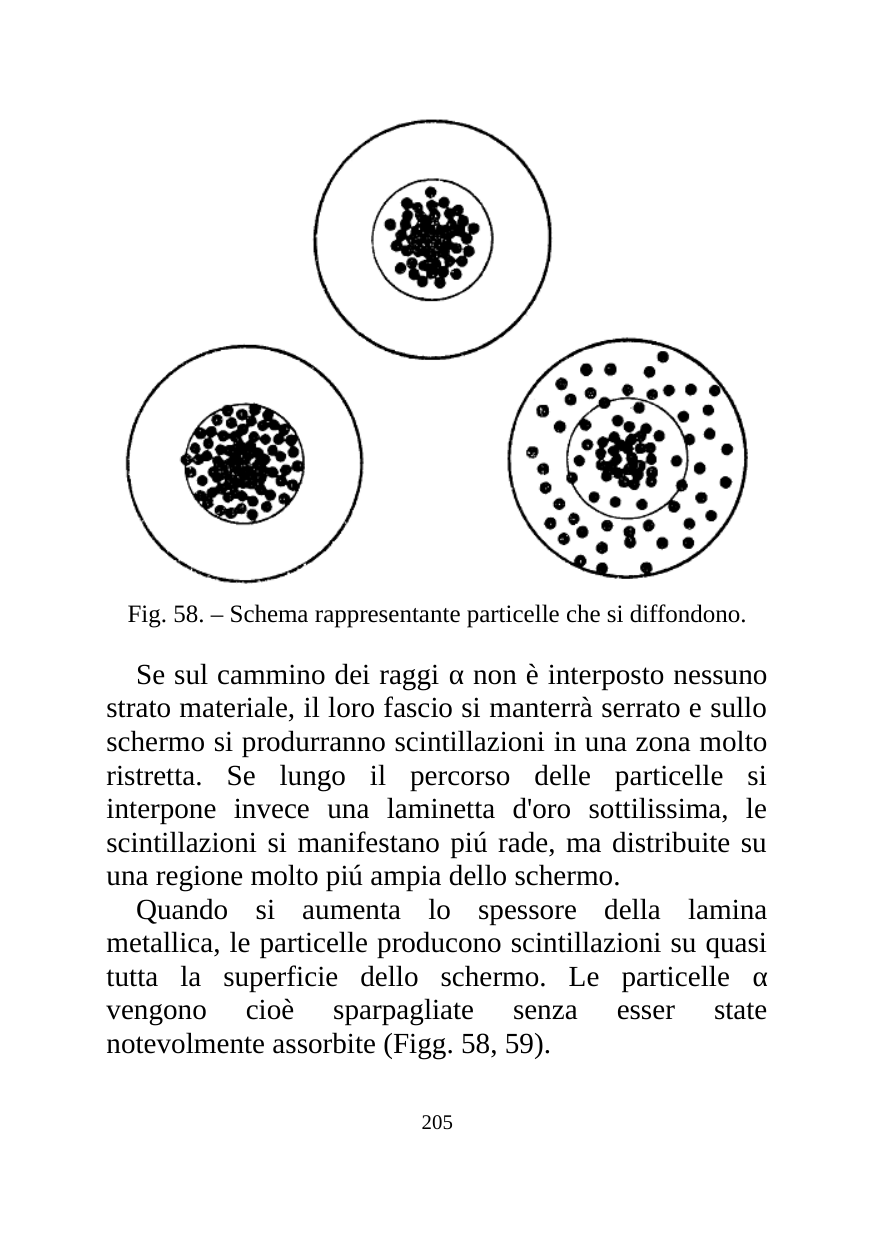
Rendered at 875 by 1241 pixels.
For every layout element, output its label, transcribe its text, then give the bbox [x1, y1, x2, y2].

table_header Fig. 58. – Schema rappresentante particelle che si diffondono. [106, 599, 768, 657]
text Quando si aumenta lo spessore della lamina metallica, le particelle producono scintillazioni su quasi tutta la superficie dello schermo. Le particelle α vengono cioè sparpagliate senza esser state notevolmente assorbite (Figg. 58, 59). [106, 892, 768, 1059]
text Se sul cammino dei raggi α non è interposto nessuno strato materiale, il loro fascio si manterrà serrato e sullo schermo si produrranno scintillazioni in una zona molto ristretta. Se lungo il percorso delle particelle si interpone invece una laminetta d'oro sottilissima, le scintillazioni si manifestano piú rade, ma distribuite su una regione molto piú ampia dello schermo. [106, 657, 768, 892]
picture [106, 106, 768, 599]
